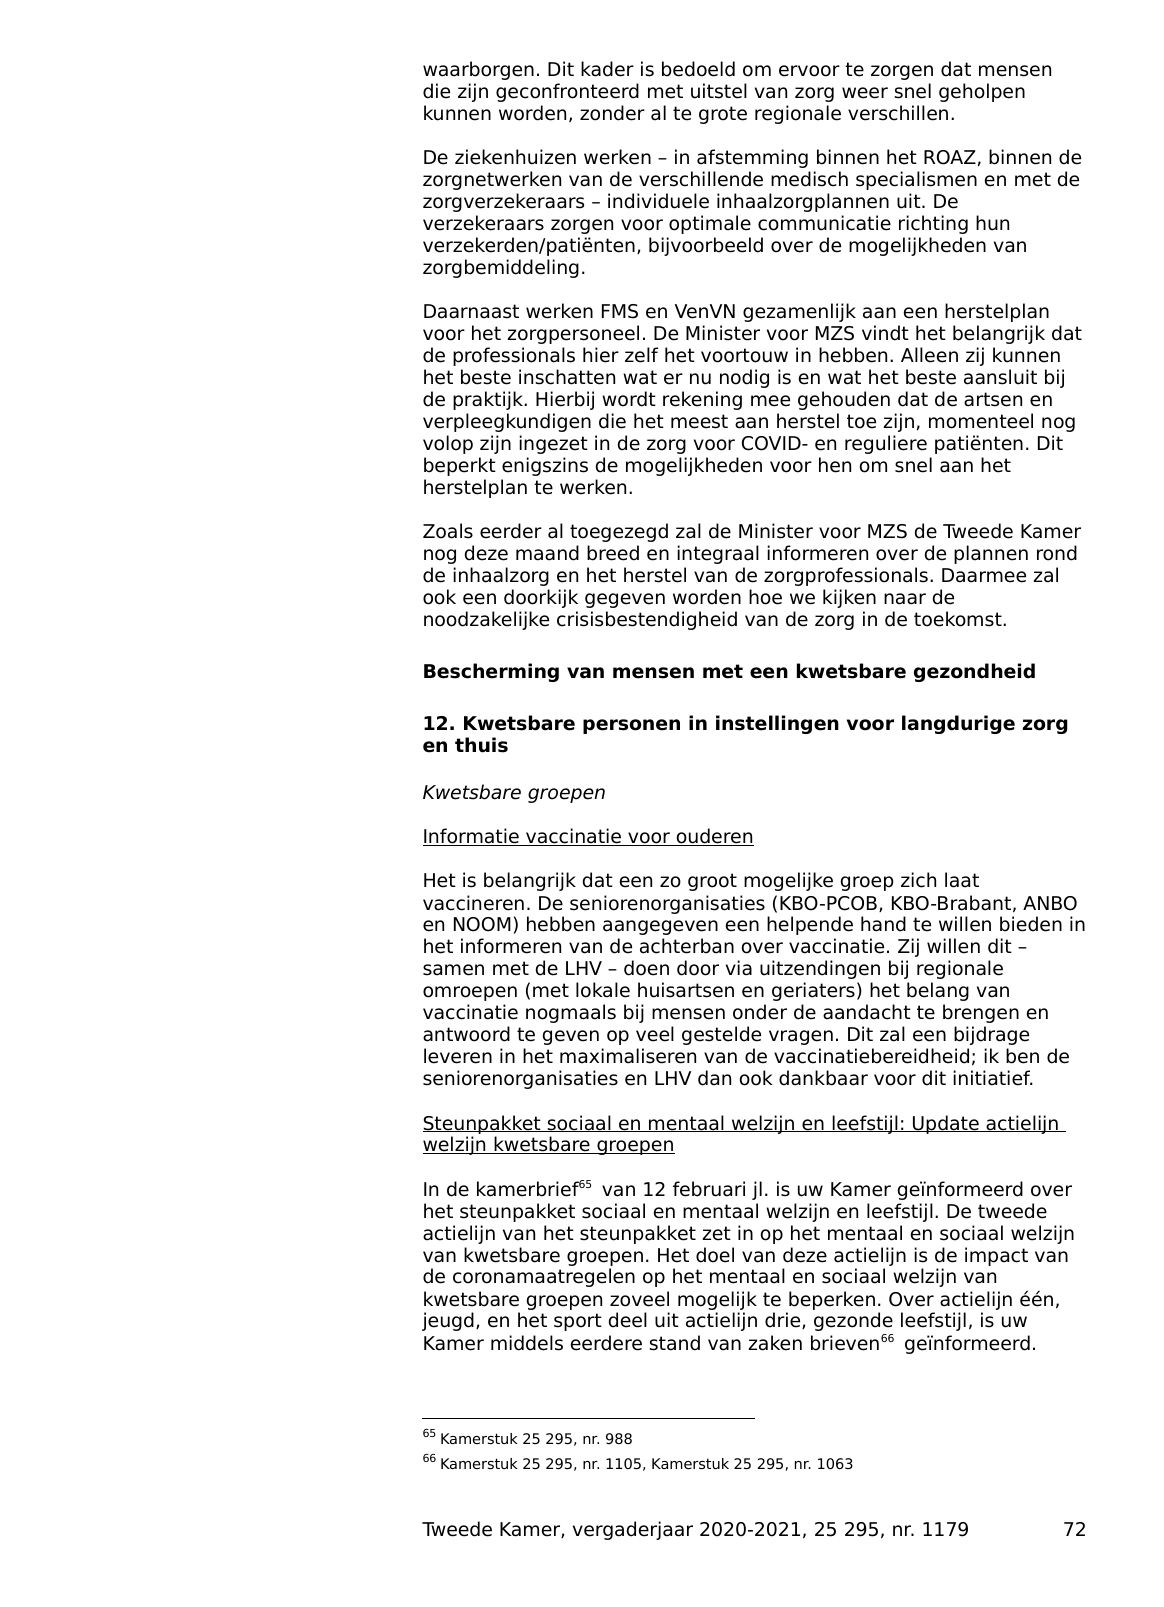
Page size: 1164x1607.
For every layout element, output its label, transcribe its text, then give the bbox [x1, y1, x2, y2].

text waarborgen. Dit kader is bedoeld om ervoor te zorgen dat mensen die zijn geconfronteerd met uitstel van zorg weer snel geholpen kunnen worden, zonder al te grote regionale verschillen. [422, 59, 1087, 125]
text Zoals eerder al toegezegd zal de Minister voor MZS de Tweede Kamer nog deze maand breed en integraal informeren over de plannen rond de inhaalzorg en het herstel van de zorgprofessionals. Daarmee zal ook een doorkijk gegeven worden hoe we kijken naar de noodzakelijke crisisbestendigheid van de zorg in de toekomst. [422, 521, 1087, 631]
subtitle 12. Kwetsbare personen in instellingen voor langdurige zorg en thuis [422, 713, 1087, 757]
text Daarnaast werken FMS en VenVN gezamenlijk aan een herstelplan voor het zorgpersoneel. De Minister voor MZS vindt het belangrijk dat de professionals hier zelf het voortouw in hebben. Alleen zij kunnen het beste inschatten wat er nu nodig is en wat het beste aansluit bij de praktijk. Hierbij wordt rekening mee gehouden dat de artsen en verpleegkundigen die het meest aan herstel toe zijn, momenteel nog volop zijn ingezet in de zorg voor COVID- en reguliere patiënten. Dit beperkt enigszins de mogelijkheden voor hen om snel aan het herstelplan te werken. [422, 301, 1087, 499]
subtitle Informatie vaccinatie voor ouderen [422, 826, 1087, 848]
text Het is belangrijk dat een zo groot mogelijke groep zich laat vaccineren. De seniorenorganisaties (KBO-PCOB, KBO-Brabant, ANBO en NOOM) hebben aangegeven een helpende hand te willen bieden in het informeren van de achterban over vaccinatie. Zij willen dit – samen met de LHV – doen door via uitzendingen bij regionale omroepen (met lokale huisartsen en geriaters) het belang van vaccinatie nogmaals bij mensen onder de aandacht te brengen en antwoord te geven op veel gestelde vragen. Dit zal een bijdrage leveren in het maximaliseren van de vaccinatiebereidheid; ik ben de seniorenorganisaties en LHV dan ook dankbaar voor dit initiatief. [422, 870, 1087, 1090]
text Kamerstuk 25 295, nr. 988 [422, 1427, 1087, 1449]
text Kamerstuk 25 295, nr. 1105, Kamerstuk 25 295, nr. 1063 [422, 1452, 1087, 1474]
subtitle Bescherming van mensen met een kwetsbare gezondheid [422, 661, 1087, 683]
subtitle Kwetsbare groepen [422, 782, 1087, 804]
text De ziekenhuizen werken – in afstemming binnen het ROAZ, binnen de zorgnetwerken van de verschillende medisch specialismen en met de zorgverzekeraars – individuele inhaalzorgplannen uit. De verzekeraars zorgen voor optimale communicatie richting hun verzekerden/patiënten, bijvoorbeeld over de mogelijkheden van zorgbemiddeling. [422, 147, 1087, 279]
subtitle Steunpakket sociaal en mentaal welzijn en leefstijl: Update actielijn welzijn kwetsbare groepen [422, 1112, 1087, 1156]
text In de kamerbrief van 12 februari jl. is uw Kamer geïnformeerd over het steunpakket sociaal en mentaal welzijn en leefstijl. De tweede actielijn van het steunpakket zet in op het mentaal en sociaal welzijn van kwetsbare groepen. Het doel van deze actielijn is de impact van de coronamaatregelen op het mentaal en sociaal welzijn van kwetsbare groepen zoveel mogelijk te beperken. Over actielijn één, jeugd, en het sport deel uit actielijn drie, gezonde leefstijl, is uw Kamer middels eerdere stand van zaken brieven geïnformeerd. [422, 1178, 1087, 1354]
